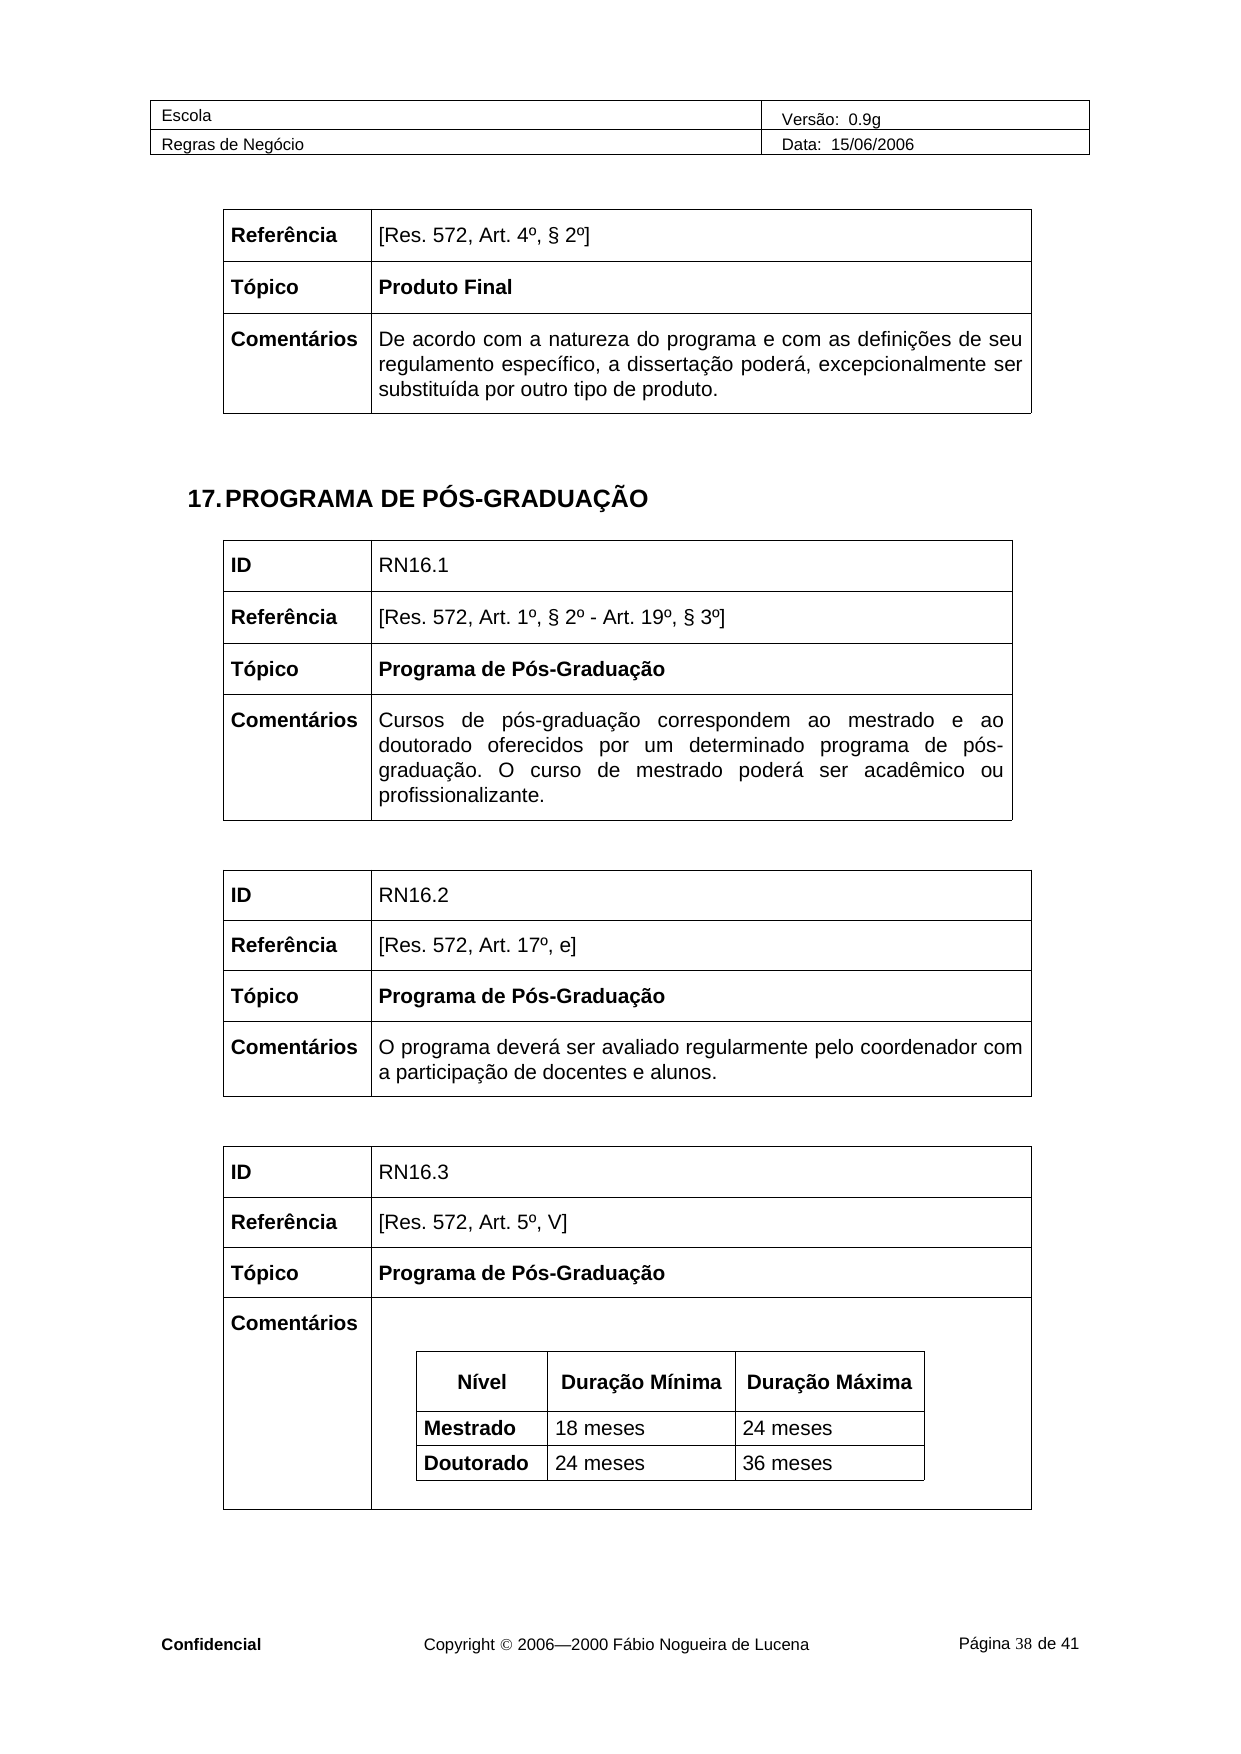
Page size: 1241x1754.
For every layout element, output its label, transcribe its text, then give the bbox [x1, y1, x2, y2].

table_header Duração Mínima [548, 1352, 735, 1411]
table_cell [Res. 572, Art. 5º, V] [372, 1198, 1031, 1247]
table_cell Referência [224, 921, 371, 970]
table_cell De acordo com a natureza do programa e com as definições de seu regulamento específico, a dissertação poderá, excepcionalmente ser substituída por outro tipo de produto. [372, 314, 1031, 413]
table_cell Doutorado [417, 1446, 547, 1480]
table_cell Referência [224, 210, 371, 261]
table_cell 36 meses [736, 1446, 924, 1480]
table_cell Programa de Pós-Graduação [372, 1248, 1031, 1297]
table_cell 24 meses [736, 1412, 924, 1445]
table_cell Comentários [224, 314, 371, 413]
table_header RN16.2 [372, 871, 1031, 920]
table_cell Programa de Pós-Graduação [372, 644, 1012, 694]
table_cell Cursos de pós-graduação correspondem ao mestrado e ao doutorado oferecidos por um determinado programa de pós-graduação. O curso de mestrado poderá ser acadêmico ou profissionalizante. [372, 695, 1012, 819]
table_cell [Res. 572, Art. 4º, § 2º] [372, 210, 1031, 261]
table_cell Referência [224, 592, 371, 643]
table_header ID [224, 1147, 371, 1197]
table_cell [Res. 572, Art. 1º, § 2º - Art. 19º, § 3º] [372, 592, 1012, 643]
table_cell Tópico [224, 644, 371, 694]
table_header RN16.1 [372, 541, 1012, 591]
table_cell Programa de Pós-Graduação [372, 971, 1031, 1021]
table_cell Produto Final [372, 262, 1031, 313]
table_cell Comentários [224, 695, 371, 819]
table_cell [Res. 572, Art. 17º, e] [372, 921, 1031, 970]
table_header RN16.3 [372, 1147, 1031, 1197]
table_cell Mestrado [417, 1412, 547, 1445]
table_cell Tópico [224, 971, 371, 1021]
table_cell Comentários [224, 1022, 371, 1096]
table_cell 18 meses [548, 1412, 735, 1445]
table_cell Referência [224, 1198, 371, 1247]
table_header ID [224, 871, 371, 920]
subtitle PROGRAMA DE PÓS-GRADUAÇÃO [187, 485, 1090, 513]
table_header Nível [417, 1352, 547, 1411]
table_header ID [224, 541, 371, 591]
table_cell 24 meses [548, 1446, 735, 1480]
table_cell Tópico [224, 1248, 371, 1297]
table_header Duração Máxima [736, 1352, 924, 1411]
table_cell Tópico [224, 262, 371, 313]
table_cell [372, 1298, 1031, 1509]
table_cell O programa deverá ser avaliado regularmente pelo coordenador com a participação de docentes e alunos. [372, 1022, 1031, 1096]
table_cell Comentários [224, 1298, 371, 1509]
